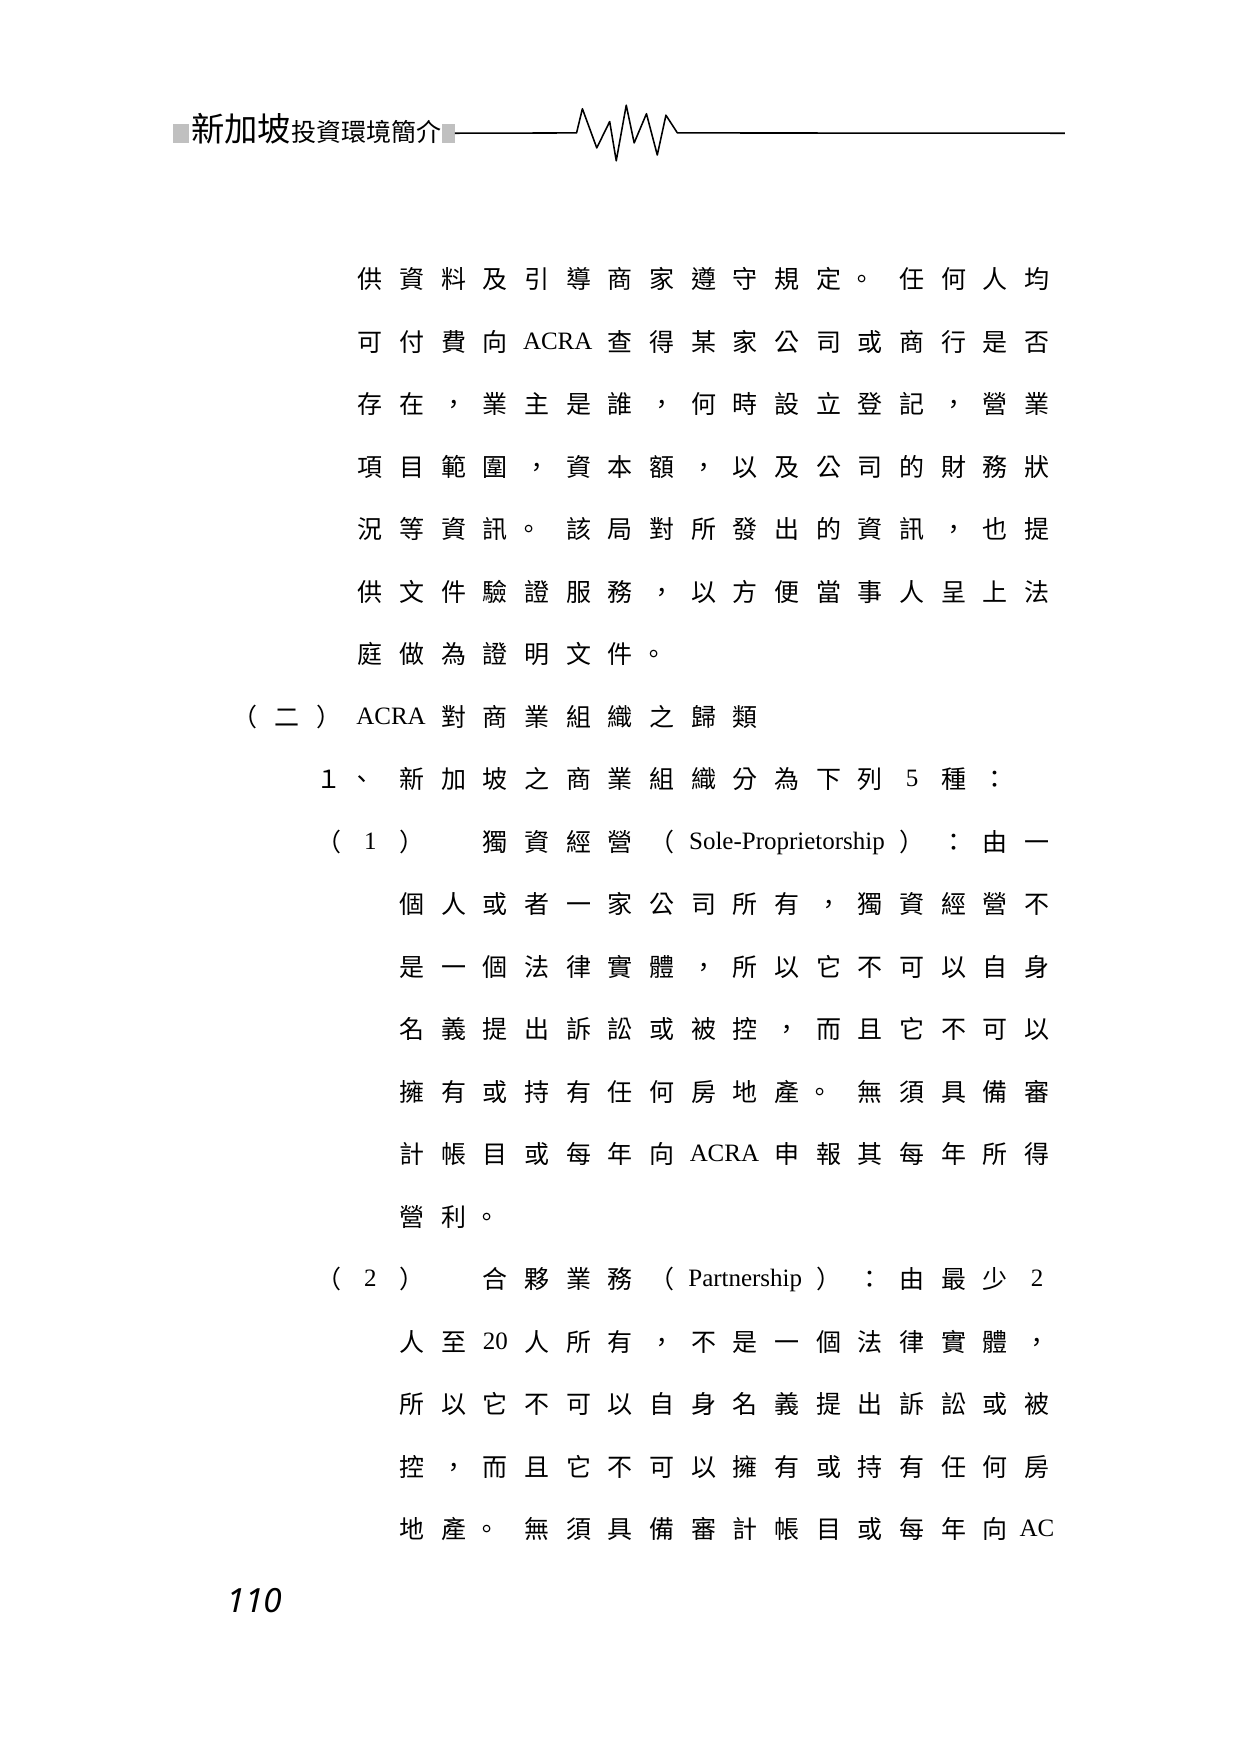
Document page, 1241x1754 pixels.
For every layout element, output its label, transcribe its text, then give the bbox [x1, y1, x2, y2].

text （2） 合夥業務（Partnership）：由最少2人至20人所有，不是一個法律實體，所以它不可以自身名義提出訴訟或被控，而且它不可以擁有或持有任何房地產。無須具備審計帳目或每年向AC [306, 1236, 1058, 1549]
text （二）ACRA對商業組織之歸類 [207, 674, 1058, 736]
text （1） 獨資經營（Sole-Proprietorship）：由一個人或者一家公司所有，獨資經營不是一個法律實體，所以它不可以自身名義提出訴訟或被控，而且它不可以擁有或持有任何房地產。無須具備審計帳目或每年向ACRA申報其每年所得營利。 [306, 799, 1058, 1236]
text １、新加坡之商業組織分為下列5種： [281, 736, 1058, 799]
text 供資料及引導商家遵守規定。任何人均可付費向ACRA查得某家公司或商行是否存在，業主是誰，何時設立登記，營業項目範圍，資本額，以及公司的財務狀況等資訊。該局對所發出的資訊，也提供文件驗證服務，以方便當事人呈上法庭做為證明文件。 [281, 236, 1058, 674]
